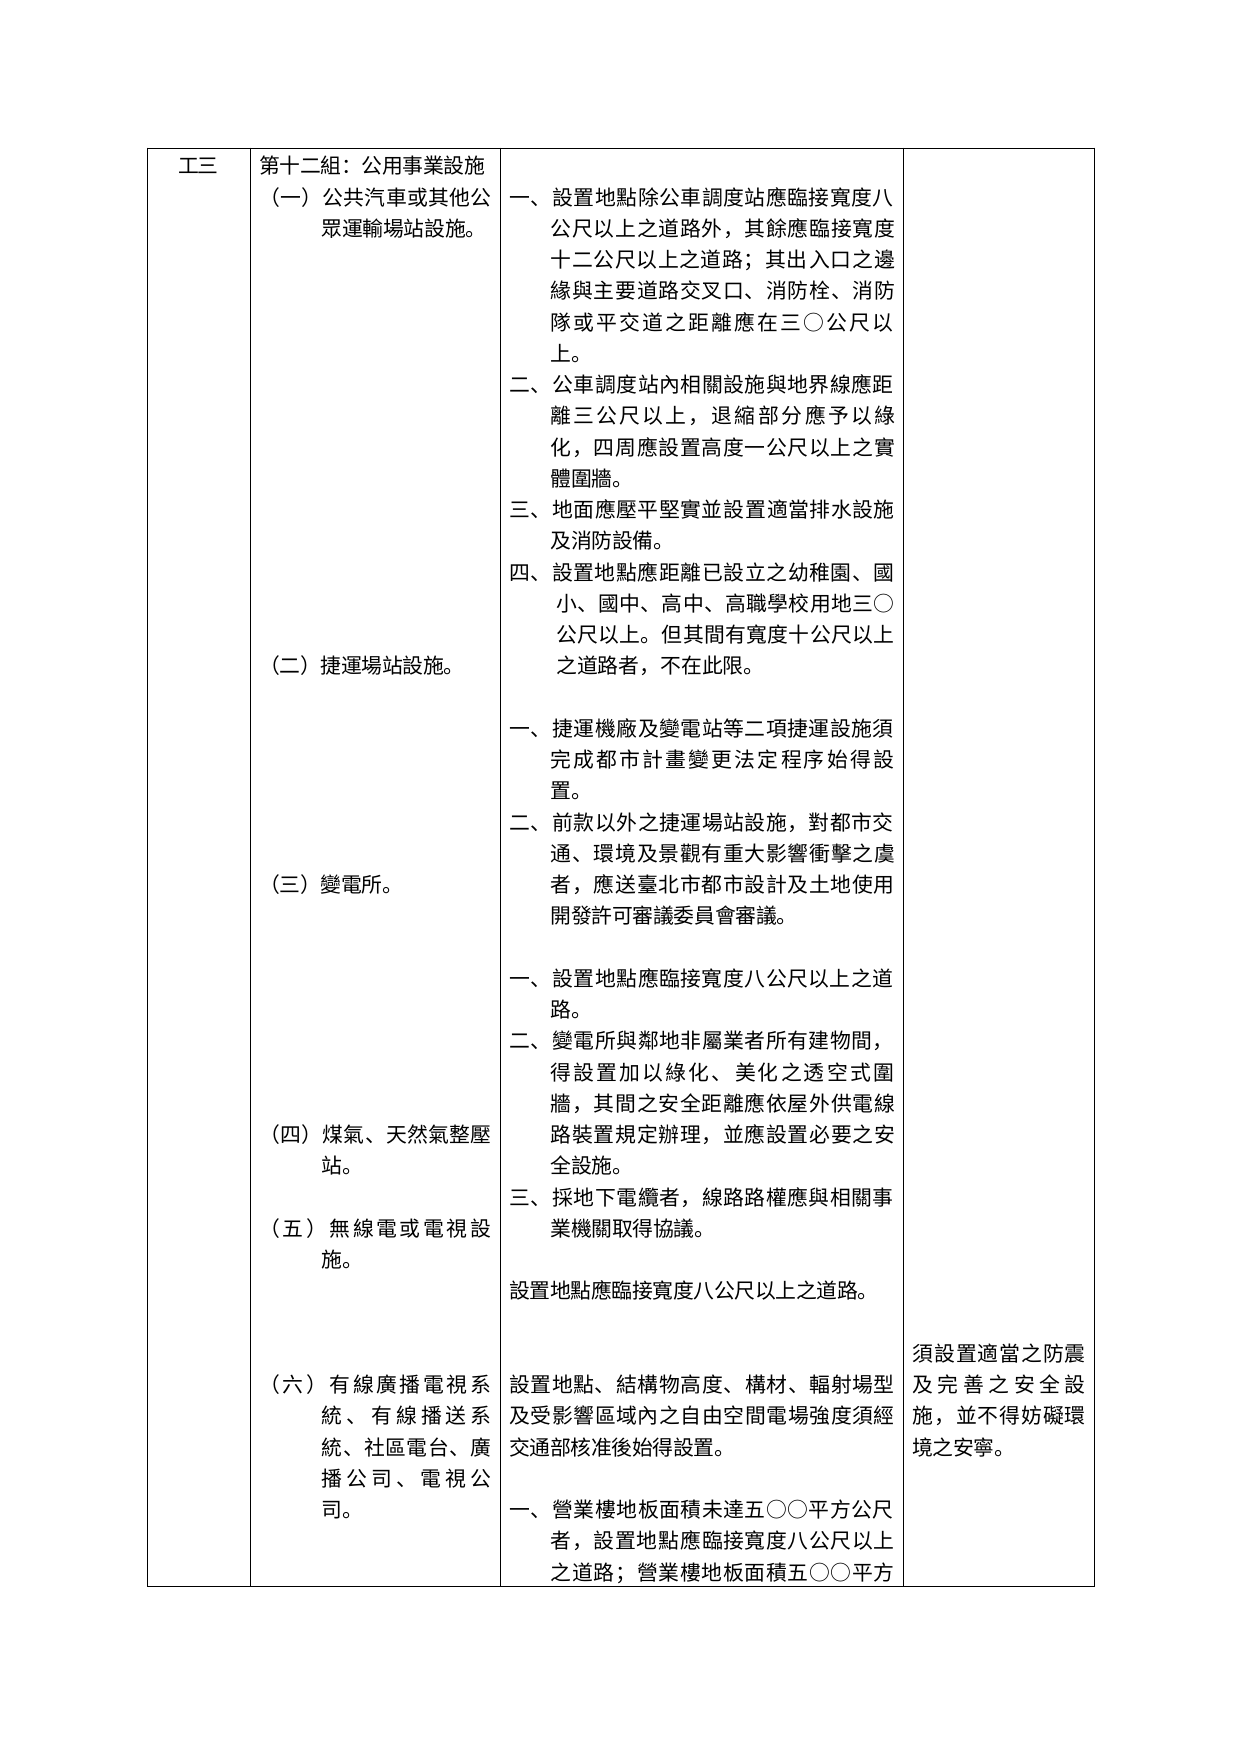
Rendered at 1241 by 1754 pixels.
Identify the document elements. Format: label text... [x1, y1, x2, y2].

table_cell 須設置適當之防震及完善之安全設施，並不得妨礙環境之安寧。 [904, 149, 1094, 1586]
table_cell 第十二組：公用事業設施 （一）公共汽車或其他公眾運輸場站設施。 （二）捷運場站設施。 （三）變電所。 （四）煤氣、天然氣整壓站。 （五）無線電或電視設施。 （六）有線廣播電視系統、有線播送系統、社區電台、廣播公司、電視公司。 [251, 149, 500, 1586]
table_cell 一、設置地點除公車調度站應臨接寬度八公尺以上之道路外，其餘應臨接寬度十二公尺以上之道路；其出入口之邊緣與主要道路交叉口、消防栓、消防隊或平交道之距離應在三○公尺以上。 二、公車調度站內相關設施與地界線應距離三公尺以上，退縮部分應予以綠化，四周應設置高度一公尺以上之實體圍牆。 三、地面應壓平堅實並設置適當排水設施及消防設備。 四、設置地點應距離已設立之幼稚園、國小、國中、高中、高職學校用地三○公尺以上。但其間有寬度十公尺以上之道路者，不在此限。 一、捷運機廠及變電站等二項捷運設施須完成都市計畫變更法定程序始得設置。 二、前款以外之捷運場站設施，對都市交通、環境及景觀有重大影響衝擊之虞者，應送臺北市都市設計及土地使用開發許可審議委員會審議。 一、設置地點應臨接寬度八公尺以上之道路。 二、變電所與鄰地非屬業者所有建物間，得設置加以綠化、美化之透空式圍牆，其間之安全距離應依屋外供電線路裝置規定辦理，並應設置必要之安全設施。 三、採地下電纜者，線路路權應與相關事業機關取得協議。 設置地點應臨接寬度八公尺以上之道路。 設置地點、結構物高度、構材、輻射場型及受影響區域內之自由空間電場強度須經交通部核准後始得設置。 一、營業樓地板面積未達五○○平方公尺者，設置地點應臨接寬度八公尺以上之道路；營業樓地板面積五○○平方 [501, 149, 903, 1586]
table_cell 工三 [148, 149, 250, 1586]
